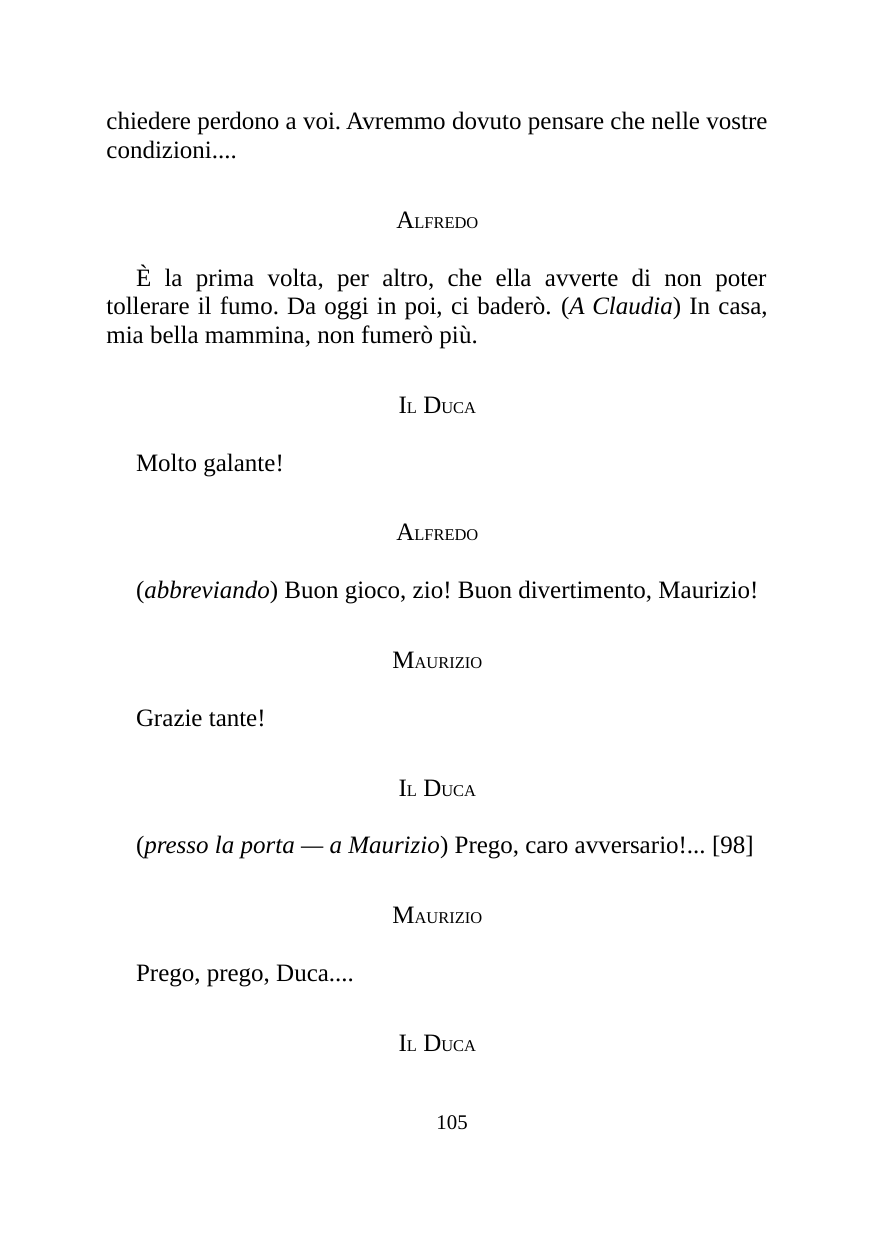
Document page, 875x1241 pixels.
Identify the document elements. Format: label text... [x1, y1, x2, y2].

text (presso la porta — a Maurizio) Prego, caro avversario!... [98] [106, 831, 768, 859]
text Maurizio [106, 645, 768, 674]
text Grazie tante! [106, 703, 768, 732]
text chiedere perdono a voi. Avremmo dovuto pensare che nelle vostre condizioni.... [106, 106, 768, 164]
text È la prima volta, per altro, che ella avverte di non poter tollerare il fumo. Da oggi in poi, ci baderò. (A Claudia) In casa, mia bella mammina, non fumerò più. [106, 263, 768, 349]
text Molto galante! [106, 448, 768, 476]
text Prego, prego, Duca.... [106, 958, 768, 987]
text Il Duca [106, 1028, 768, 1057]
text (abbreviando) Buon gioco, zio! Buon divertimento, Maurizio! [106, 575, 768, 604]
text Il Duca [106, 773, 768, 801]
text Alfredo [106, 517, 768, 546]
text Maurizio [106, 900, 768, 929]
text Il Duca [106, 390, 768, 418]
text Alfredo [106, 205, 768, 233]
